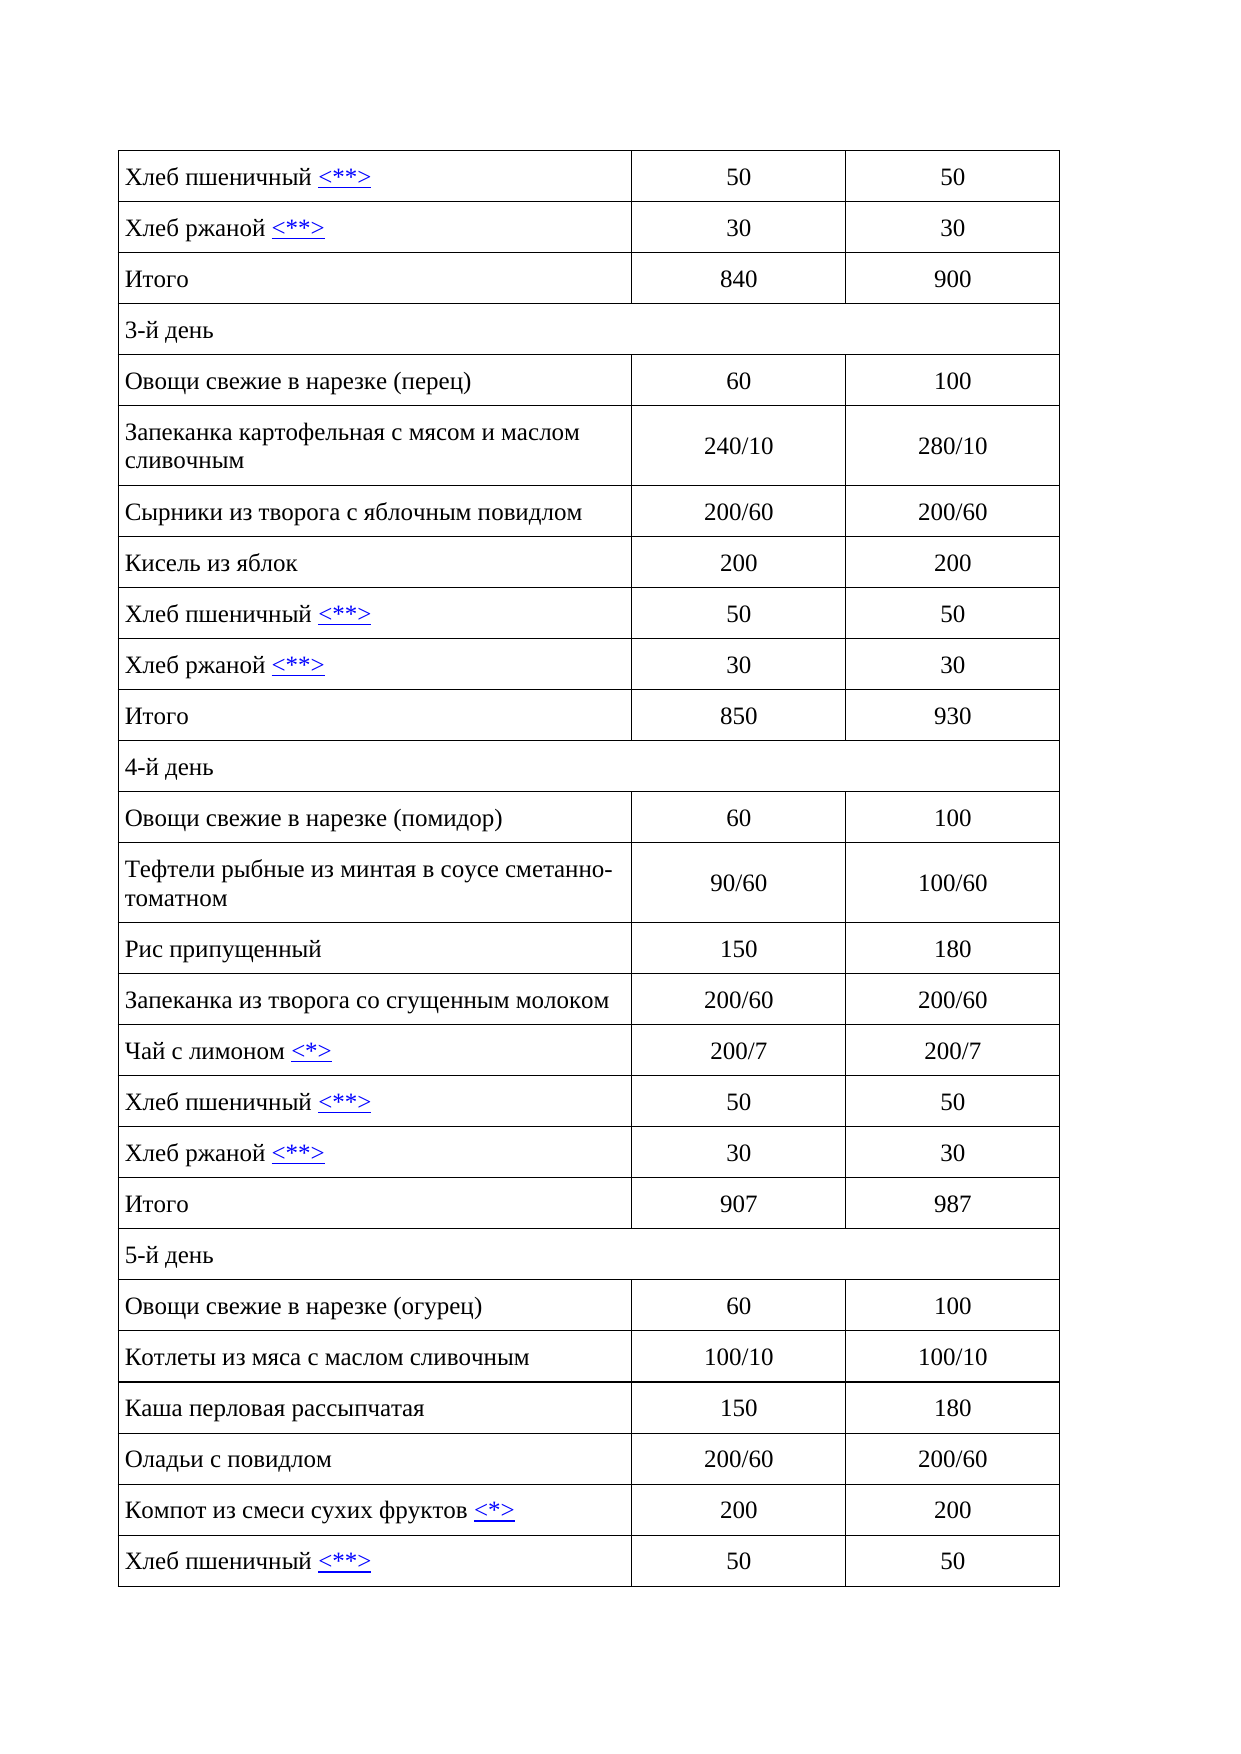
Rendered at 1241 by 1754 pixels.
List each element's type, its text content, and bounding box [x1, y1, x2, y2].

table_cell 100 [846, 792, 1059, 842]
table_cell Хлеб ржаной <**> [119, 202, 631, 252]
table_cell 30 [846, 1127, 1059, 1177]
table_cell Хлеб пшеничный <**> [119, 151, 631, 201]
table_cell Хлеб пшеничный <**> [119, 1536, 631, 1586]
table_cell 150 [632, 923, 845, 973]
table_cell 200 [632, 537, 845, 587]
table_cell Кисель из яблок [119, 537, 631, 587]
table_cell Овощи свежие в нарезке (помидор) [119, 792, 631, 842]
table_cell 100/10 [846, 1331, 1059, 1381]
table_cell 150 [632, 1383, 845, 1432]
table_cell 200/60 [632, 1434, 845, 1483]
table_cell Запеканка из творога со сгущенным молоком [119, 974, 631, 1024]
table_cell 200 [632, 1485, 845, 1534]
table_cell 100 [846, 355, 1059, 405]
table_cell 30 [632, 202, 845, 252]
table_cell 850 [632, 690, 845, 740]
table_cell 930 [846, 690, 1059, 740]
table_cell Итого [119, 1178, 631, 1228]
table_cell 840 [632, 253, 845, 303]
table_cell Овощи свежие в нарезке (огурец) [119, 1280, 631, 1330]
table_cell Компот из смеси сухих фруктов <*> [119, 1485, 631, 1534]
table_cell Чай с лимоном <*> [119, 1025, 631, 1075]
table_cell 200/60 [632, 486, 845, 536]
table_cell 50 [632, 1536, 845, 1586]
table_cell 50 [846, 151, 1059, 201]
table_cell 5-й день [119, 1229, 1059, 1279]
table_cell 200/60 [846, 1434, 1059, 1483]
table_cell 200/60 [632, 974, 845, 1024]
table_cell 200/7 [632, 1025, 845, 1075]
table_cell 200/7 [846, 1025, 1059, 1075]
table_cell 200 [846, 1485, 1059, 1534]
table_cell 50 [632, 1076, 845, 1126]
table_cell Рис припущенный [119, 923, 631, 973]
table_cell 180 [846, 1383, 1059, 1432]
table_cell 240/10 [632, 406, 845, 485]
table_cell 60 [632, 792, 845, 842]
table_cell 180 [846, 923, 1059, 973]
table_cell Хлеб пшеничный <**> [119, 588, 631, 638]
table_cell 200/60 [846, 486, 1059, 536]
table_cell 907 [632, 1178, 845, 1228]
table_cell 200/60 [846, 974, 1059, 1024]
table_cell Хлеб пшеничный <**> [119, 1076, 631, 1126]
table_cell 50 [846, 588, 1059, 638]
table_cell Хлеб ржаной <**> [119, 639, 631, 689]
table_cell 60 [632, 355, 845, 405]
table_cell 900 [846, 253, 1059, 303]
table_cell 50 [632, 588, 845, 638]
table_cell Овощи свежие в нарезке (перец) [119, 355, 631, 405]
table_cell Итого [119, 690, 631, 740]
table_cell 30 [846, 639, 1059, 689]
table_cell 30 [632, 1127, 845, 1177]
table_cell 987 [846, 1178, 1059, 1228]
table_cell Итого [119, 253, 631, 303]
table_cell Каша перловая рассыпчатая [119, 1383, 631, 1432]
table_cell 100 [846, 1280, 1059, 1330]
table_cell 50 [846, 1536, 1059, 1586]
table_cell 30 [846, 202, 1059, 252]
table_cell Запеканка картофельная с мясом и маслом сливочным [119, 406, 631, 485]
table_cell Сырники из творога с яблочным повидлом [119, 486, 631, 536]
table_cell 200 [846, 537, 1059, 587]
table_cell 60 [632, 1280, 845, 1330]
table_cell 100/60 [846, 843, 1059, 922]
table_cell Тефтели рыбные из минтая в соусе сметанно-томатном [119, 843, 631, 922]
table_cell 50 [846, 1076, 1059, 1126]
table_cell Котлеты из мяса с маслом сливочным [119, 1331, 631, 1381]
table_cell 90/60 [632, 843, 845, 922]
table_cell 280/10 [846, 406, 1059, 485]
table_cell Хлеб ржаной <**> [119, 1127, 631, 1177]
table_cell Оладьи с повидлом [119, 1434, 631, 1483]
table_cell 30 [632, 639, 845, 689]
table_cell 100/10 [632, 1331, 845, 1381]
table_cell 3-й день [119, 304, 1059, 354]
table_cell 4-й день [119, 741, 1059, 791]
table_cell 50 [632, 151, 845, 201]
